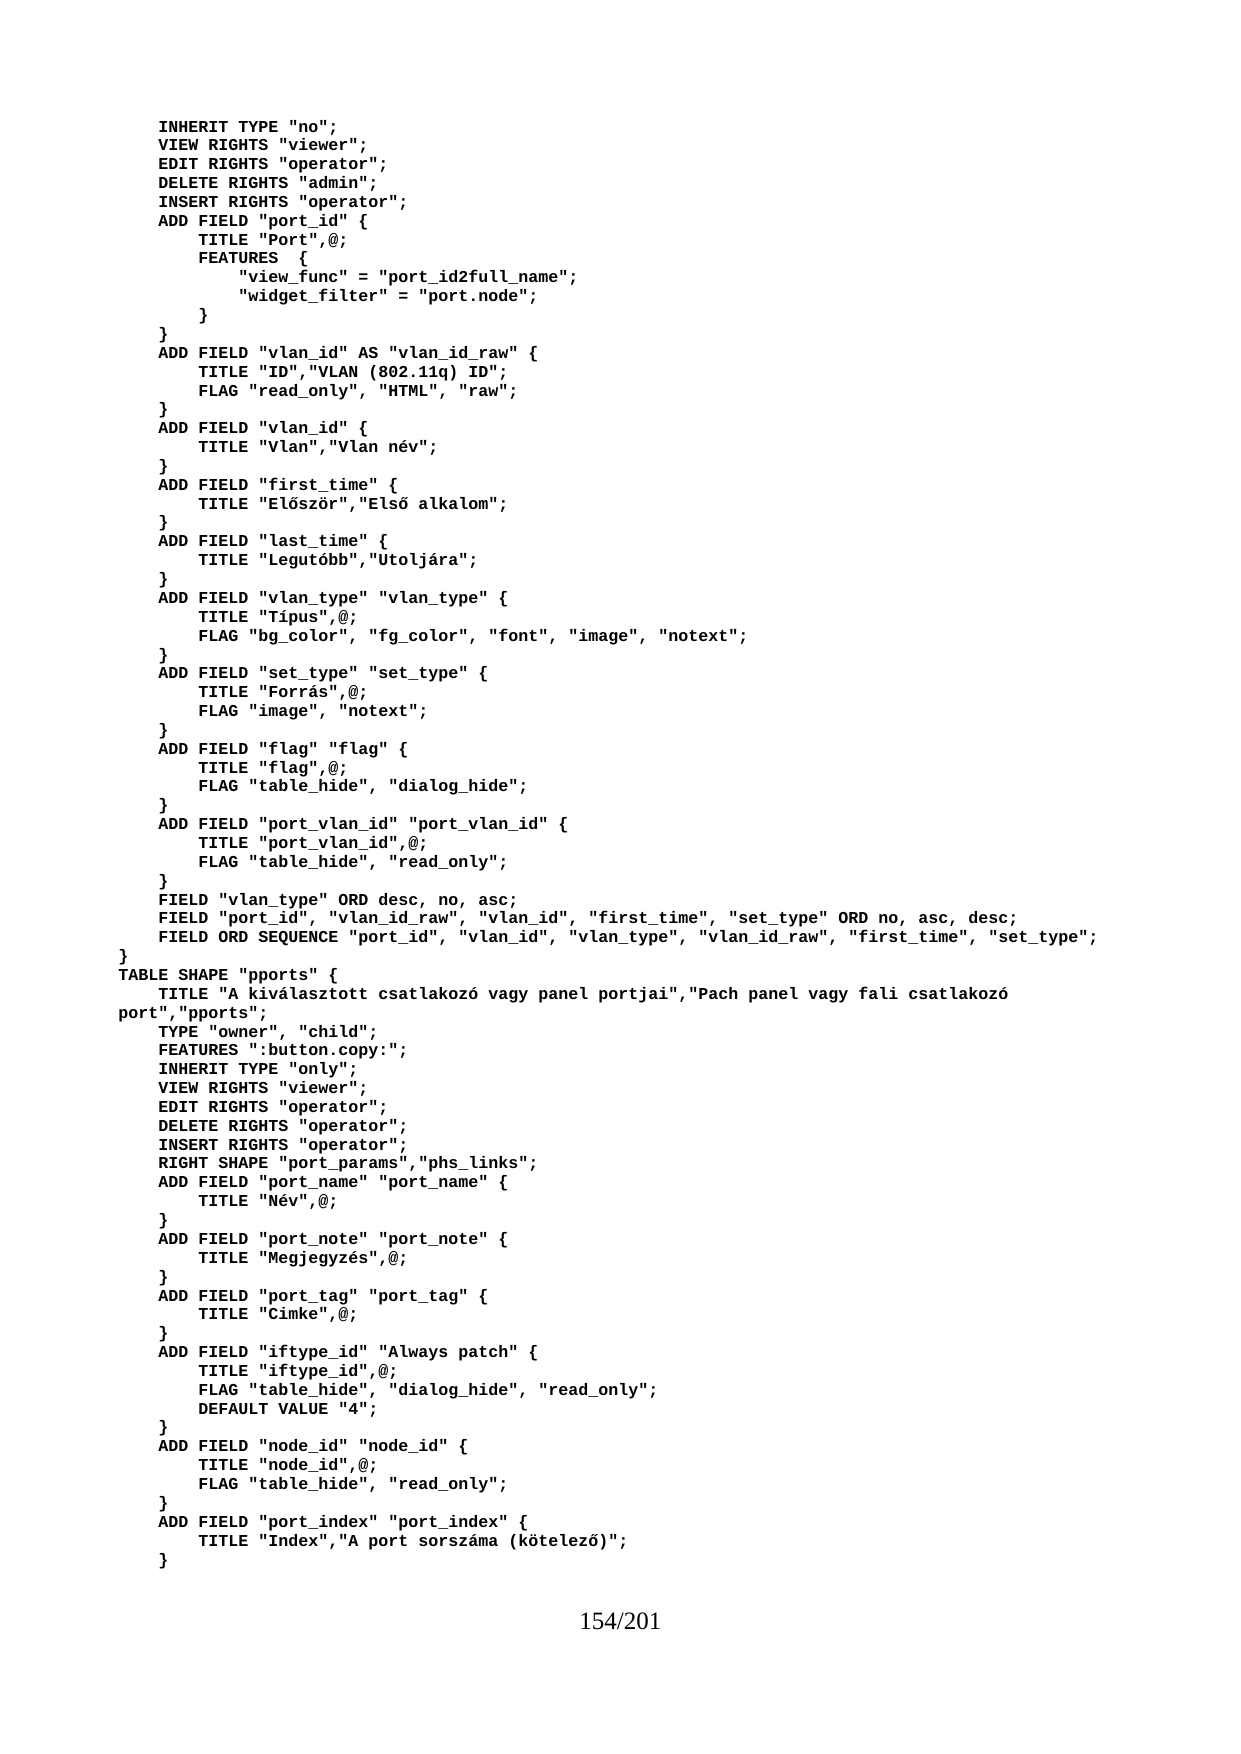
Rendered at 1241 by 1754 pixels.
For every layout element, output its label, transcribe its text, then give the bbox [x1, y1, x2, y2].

text } [118, 571, 1122, 589]
text TITLE "flag",@; [118, 759, 1122, 778]
text EDIT RIGHTS "operator"; [118, 1098, 1122, 1117]
text VIEW RIGHTS "viewer"; [118, 1080, 1122, 1098]
text TITLE "Először","Első alkalom"; [118, 495, 1122, 514]
text } [118, 1551, 1122, 1570]
text ADD FIELD "vlan_id" { [118, 420, 1122, 439]
text ADD FIELD "last_time" { [118, 533, 1122, 552]
text FLAG "read_only", "HTML", "raw"; [118, 382, 1122, 401]
text FLAG "table_hide", "read_only"; [118, 1476, 1122, 1494]
text DELETE RIGHTS "admin"; [118, 175, 1122, 193]
text INSERT RIGHTS "operator"; [118, 1136, 1122, 1155]
text DELETE RIGHTS "operator"; [118, 1117, 1122, 1136]
text TABLE SHAPE "pports" { [118, 967, 1122, 985]
text FIELD "vlan_type" ORD desc, no, asc; [118, 891, 1122, 910]
text EDIT RIGHTS "operator"; [118, 156, 1122, 175]
text } [118, 1494, 1122, 1513]
text FEATURES ":button.copy:"; [118, 1042, 1122, 1061]
text "widget_filter" = "port.node"; [118, 288, 1122, 307]
text } [118, 1325, 1122, 1344]
text INHERIT TYPE "no"; [118, 118, 1122, 137]
text INHERIT TYPE "only"; [118, 1061, 1122, 1080]
text TITLE "Típus",@; [118, 608, 1122, 627]
text FLAG "table_hide", "dialog_hide", "read_only"; [118, 1381, 1122, 1400]
text RIGHT SHAPE "port_params","phs_links"; [118, 1155, 1122, 1174]
text } [118, 1212, 1122, 1231]
text TITLE "Vlan","Vlan név"; [118, 439, 1122, 457]
text ADD FIELD "first_time" { [118, 476, 1122, 495]
text TITLE "Cimke",@; [118, 1306, 1122, 1325]
text TITLE "A kiválasztott csatlakozó vagy panel portjai","Pach panel vagy fali csatlakozó port","pports"; [118, 985, 1122, 1023]
text DEFAULT VALUE "4"; [118, 1400, 1122, 1419]
text } [118, 721, 1122, 740]
text ADD FIELD "port_vlan_id" "port_vlan_id" { [118, 816, 1122, 834]
text ADD FIELD "port_index" "port_index" { [118, 1513, 1122, 1532]
text FLAG "bg_color", "fg_color", "font", "image", "notext"; [118, 627, 1122, 646]
text TITLE "ID","VLAN (802.11q) ID"; [118, 363, 1122, 382]
text FIELD "port_id", "vlan_id_raw", "vlan_id", "first_time", "set_type" ORD no, asc, desc; [118, 910, 1122, 929]
text } [118, 457, 1122, 476]
text ADD FIELD "port_name" "port_name" { [118, 1174, 1122, 1193]
text } [118, 307, 1122, 326]
text INSERT RIGHTS "operator"; [118, 193, 1122, 212]
text } [118, 1419, 1122, 1438]
text } [118, 872, 1122, 891]
text } [118, 948, 1122, 967]
text FLAG "image", "notext"; [118, 703, 1122, 721]
text ADD FIELD "flag" "flag" { [118, 740, 1122, 759]
text TITLE "Forrás",@; [118, 684, 1122, 703]
text TYPE "owner", "child"; [118, 1023, 1122, 1042]
text TITLE "iftype_id",@; [118, 1362, 1122, 1381]
text FEATURES { [118, 250, 1122, 269]
text } [118, 646, 1122, 665]
text } [118, 1268, 1122, 1287]
text ADD FIELD "node_id" "node_id" { [118, 1438, 1122, 1457]
text TITLE "Port",@; [118, 231, 1122, 250]
text ADD FIELD "iftype_id" "Always patch" { [118, 1344, 1122, 1362]
text TITLE "Megjegyzés",@; [118, 1249, 1122, 1268]
text } [118, 797, 1122, 816]
text ADD FIELD "vlan_id" AS "vlan_id_raw" { [118, 344, 1122, 363]
text ADD FIELD "set_type" "set_type" { [118, 665, 1122, 684]
text ADD FIELD "port_id" { [118, 212, 1122, 231]
text FLAG "table_hide", "dialog_hide"; [118, 778, 1122, 797]
text ADD FIELD "port_tag" "port_tag" { [118, 1287, 1122, 1306]
text FIELD ORD SEQUENCE "port_id", "vlan_id", "vlan_type", "vlan_id_raw", "first_time", "set_type"; [118, 929, 1122, 948]
text } [118, 326, 1122, 344]
text TITLE "node_id",@; [118, 1457, 1122, 1476]
text ADD FIELD "vlan_type" "vlan_type" { [118, 589, 1122, 608]
text } [118, 401, 1122, 420]
text "view_func" = "port_id2full_name"; [118, 269, 1122, 288]
text ADD FIELD "port_note" "port_note" { [118, 1231, 1122, 1249]
text } [118, 514, 1122, 533]
text VIEW RIGHTS "viewer"; [118, 137, 1122, 156]
text FLAG "table_hide", "read_only"; [118, 853, 1122, 872]
text TITLE "Név",@; [118, 1193, 1122, 1212]
text TITLE "Index","A port sorszáma (kötelező)"; [118, 1532, 1122, 1551]
text TITLE "port_vlan_id",@; [118, 834, 1122, 853]
text TITLE "Legutóbb","Utoljára"; [118, 552, 1122, 571]
